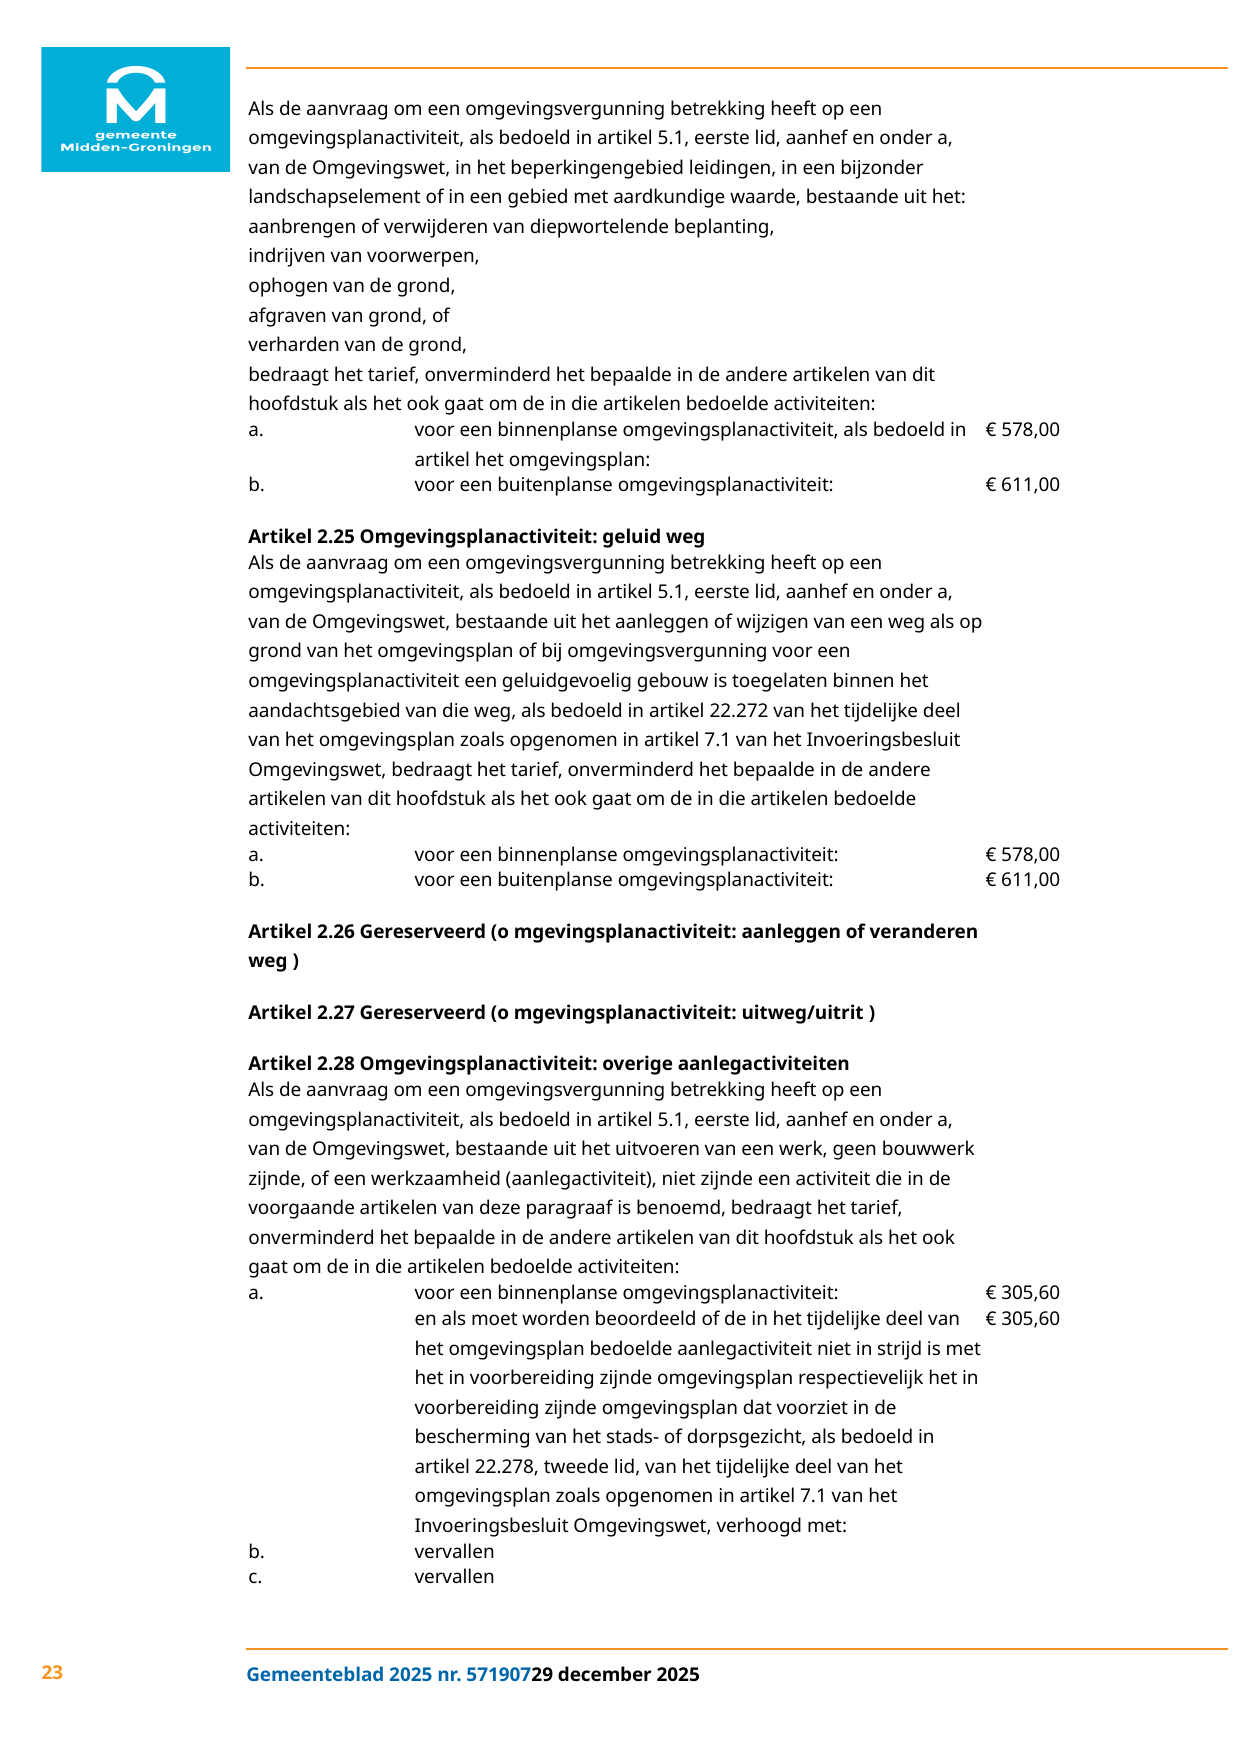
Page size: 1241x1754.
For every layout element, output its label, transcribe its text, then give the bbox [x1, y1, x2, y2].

table_cell [985, 1538, 1152, 1564]
table_cell € 578,00 [985, 841, 1152, 867]
table_cell b. [248, 867, 414, 892]
table_cell [985, 918, 1152, 973]
picture [184, 146, 190, 153]
table_cell [248, 498, 414, 523]
picture [107, 89, 165, 122]
table_cell € 305,60 [985, 1280, 1152, 1305]
table_cell [248, 892, 414, 918]
table_cell [985, 549, 1152, 841]
table_cell [248, 1025, 985, 1051]
table_cell [414, 498, 985, 523]
table_cell vervallen [414, 1538, 985, 1564]
table_cell [414, 892, 985, 918]
table_cell € 578,00 [985, 416, 1152, 472]
table_cell [985, 1025, 1152, 1051]
table_cell vervallen [414, 1564, 985, 1589]
table_cell Als de aanvraag om een omgevingsvergunning betrekking heeft op een omgevingsplanactiviteit, als bedoeld in artikel 5.1, eerste lid, aanhef en onder a, van de Omgevingswet, bestaande uit het aanleggen of wijzigen van een weg als op grond van het omgevingsplan of bij omgevingsvergunning voor een omgevingsplanactiviteit een geluidgevoelig gebouw is toegelaten binnen het aandachtsgebied van die weg, als bedoeld in artikel 22.272 van het tijdelijke deel van het omgevingsplan zoals opgenomen in artikel 7.1 van het Invoeringsbesluit Omgevingswet, bedraagt het tarief, onverminderd het bepaalde in de andere artikelen van dit hoofdstuk als het ook gaat om de in die artikelen bedoelde activiteiten: [248, 549, 985, 841]
table_cell voor een buitenplanse omgevingsplanactiviteit: [414, 867, 985, 892]
table_cell Als de aanvraag om een omgevingsvergunning betrekking heeft op een omgevingsplanactiviteit, als bedoeld in artikel 5.1, eerste lid, aanhef en onder a, van de Omgevingswet, in het beperkingengebied leidingen, in een bijzonder landschapselement of in een gebied met aardkundige waarde, bestaande uit het: aanbrengen of verwijderen van diepwortelende beplanting, indrijven van voorwerpen, ophogen van de grond, afgraven van grond, of verharden van de grond, bedraagt het tarief, onverminderd het bepaalde in de andere artikelen van dit hoofdstuk als het ook gaat om de in die artikelen bedoelde activiteiten: [248, 95, 985, 416]
table_cell € 611,00 [985, 472, 1152, 497]
table_cell [985, 1051, 1152, 1076]
table_cell [985, 1076, 1152, 1279]
table_cell Artikel 2.25 Omgevingsplanactiviteit: geluid weg [248, 523, 985, 549]
table_cell [248, 973, 985, 999]
table_cell en als moet worden beoordeeld of de in het tijdelijke deel van het omgevingsplan bedoelde aanlegactiviteit niet in strijd is met het in voorbereiding zijnde omgevingsplan respectievelijk het in voorbereiding zijnde omgevingsplan dat voorziet in de bescherming van het stads- of dorpsgezicht, als bedoeld in artikel 22.278, tweede lid, van het tijdelijke deel van het omgevingsplan zoals opgenomen in artikel 7.1 van het Invoeringsbesluit Omgevingswet, verhoogd met: [414, 1305, 985, 1538]
table_cell [985, 999, 1152, 1025]
table_cell c. [248, 1564, 414, 1589]
table_cell voor een binnenplanse omgevingsplanactiviteit: [414, 1280, 985, 1305]
table_cell Artikel 2.26 Gereserveerd (o mgevingsplanactiviteit: aanleggen of veranderen weg ) [248, 918, 985, 973]
table_cell voor een binnenplanse omgevingsplanactiviteit, als bedoeld in artikel het omgevingsplan: [414, 416, 985, 472]
table_cell voor een binnenplanse omgevingsplanactiviteit: [414, 841, 985, 867]
table_cell [985, 95, 1152, 416]
table_cell voor een buitenplanse omgevingsplanactiviteit: [414, 472, 985, 497]
table_cell Als de aanvraag om een omgevingsvergunning betrekking heeft op een omgevingsplanactiviteit, als bedoeld in artikel 5.1, eerste lid, aanhef en onder a, van de Omgevingswet, bestaande uit het uitvoeren van een werk, geen bouwwerk zijnde, of een werkzaamheid (aanlegactiviteit), niet zijnde een activiteit die in de voorgaande artikelen van deze paragraaf is benoemd, bedraagt het tarief, onverminderd het bepaalde in de andere artikelen van dit hoofdstuk als het ook gaat om de in die artikelen bedoelde activiteiten: [248, 1076, 985, 1279]
table_cell b. [248, 1538, 414, 1564]
table_cell € 305,60 [985, 1305, 1152, 1538]
table_cell b. [248, 472, 414, 497]
picture [108, 66, 164, 82]
table_cell [985, 523, 1152, 549]
table_cell [985, 973, 1152, 999]
table_cell [985, 892, 1152, 918]
table_cell € 611,00 [985, 867, 1152, 892]
table_cell a. [248, 1280, 414, 1305]
table_cell a. [248, 416, 414, 472]
table_cell [985, 498, 1152, 523]
table_cell a. [248, 841, 414, 867]
table_cell Artikel 2.27 Gereserveerd (o mgevingsplanactiviteit: uitweg/uitrit ) [248, 999, 985, 1025]
table_cell [248, 1305, 414, 1538]
table_cell [985, 1564, 1152, 1589]
table_cell Artikel 2.28 Omgevingsplanactiviteit: overige aanlegactiviteiten [248, 1051, 985, 1076]
